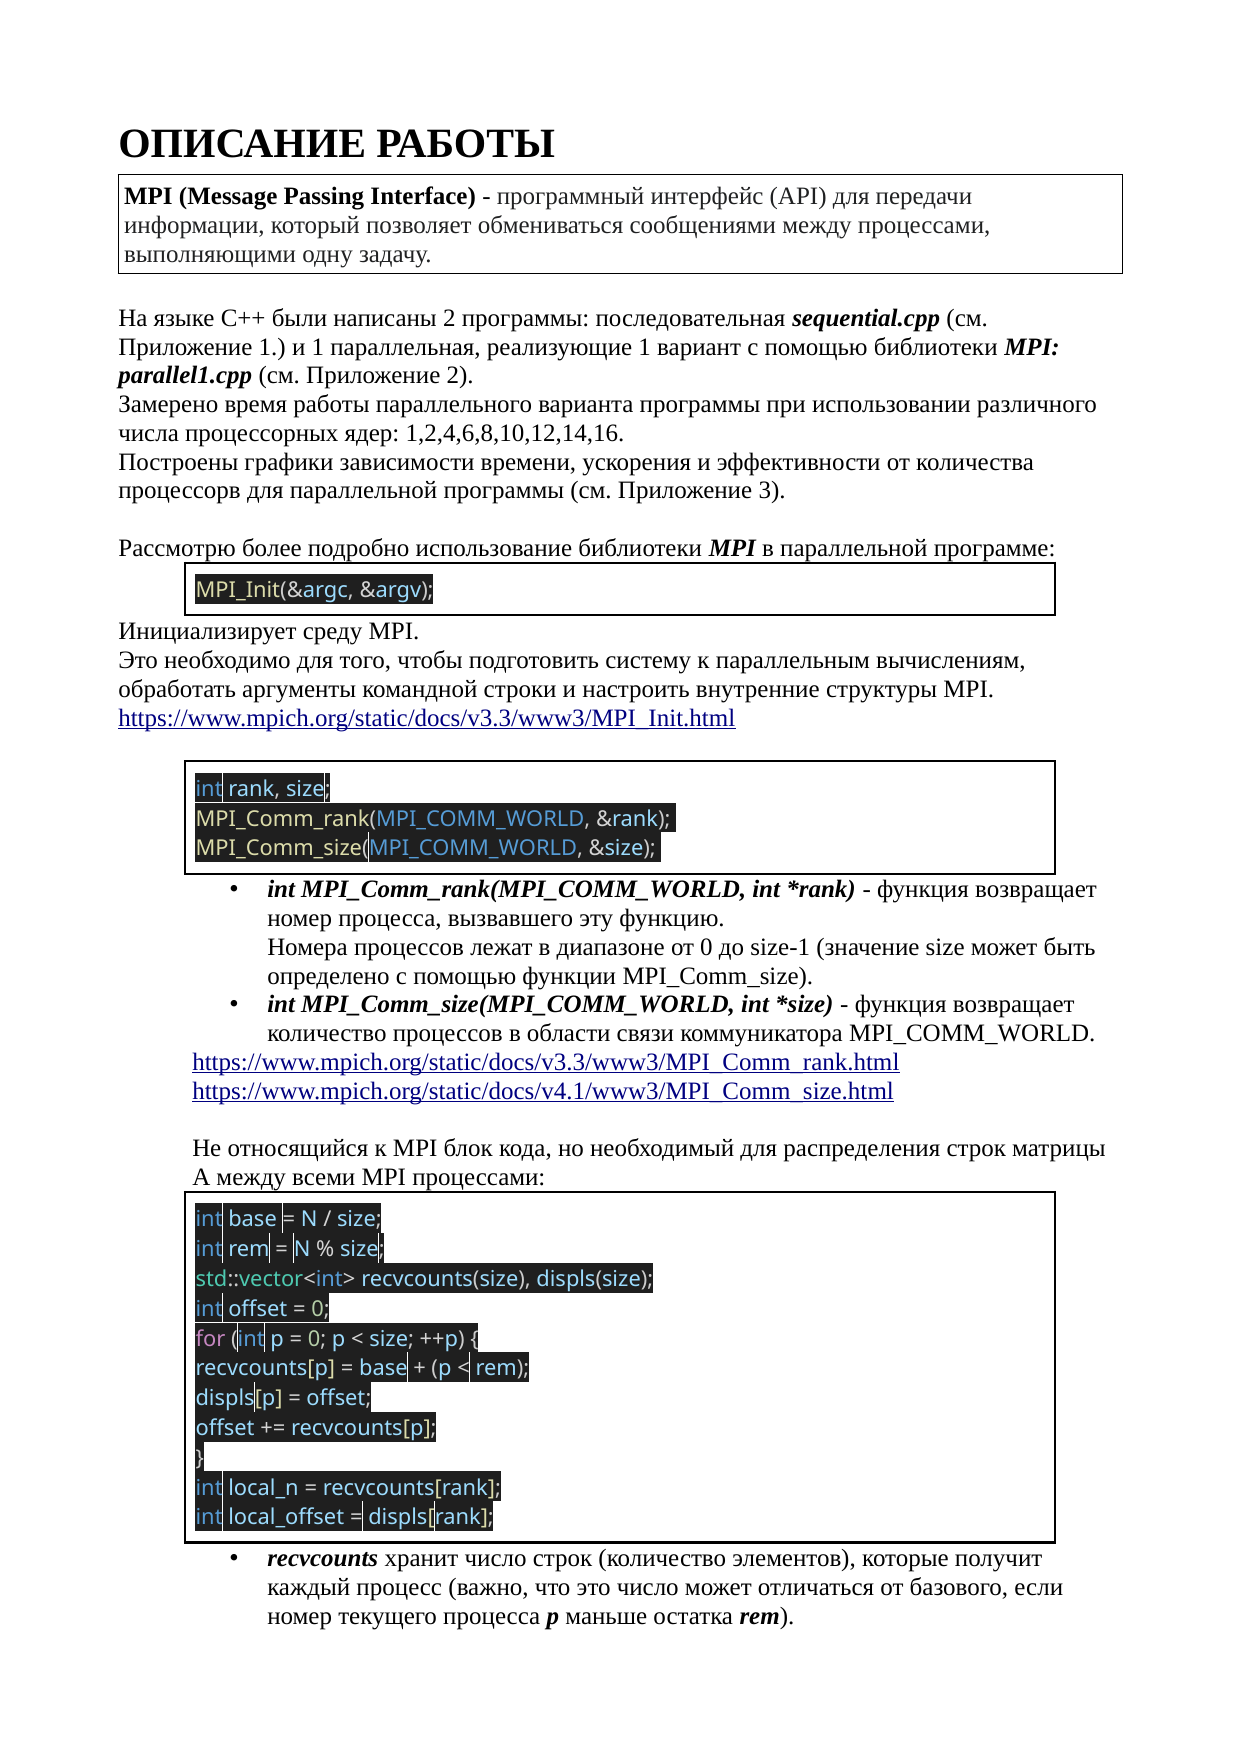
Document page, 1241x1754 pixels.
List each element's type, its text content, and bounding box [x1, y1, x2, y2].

list int MPI_Comm_size(MPI_COMM_WORLD, int *size) - функция возвращает количество процессов в области связи коммуникатора MPI_COMM_WORLD. [229, 989, 1122, 1047]
list https://www.mpich.org/static/docs/v3.3/www3/MPI_Init.html [118, 703, 1122, 731]
table_header int base = N / size; int rem = N % size; std::vector<int> recvcounts(size), displs(size); int offset = 0; for (int p = 0; p < size; ++p) { recvcounts[p] = base + (p < rem); displs[p] = offset; offset += recvcounts[p]; } int local_n = recvcounts[rank]; int local_offset = displs[rank]; [186, 1193, 1054, 1541]
text На языке С++ были написаны 2 программы: последовательная sequential.cpp (см. Приложение 1.) и 1 параллельная, реализующие 1 вариант с помощью библиотеки MPI: parallel1.cpp (см. Приложение 2). [118, 303, 1122, 389]
text Не относящийся к MPI блок кода, но необходимый для распределения строк матрицы А между всеми MPI процессами: [118, 1133, 1122, 1191]
subtitle ОПИСАНИЕ РАБОТЫ [118, 118, 1122, 166]
text Построены графики зависимости времени, ускорения и эффективности от количества процессорв для параллельной программы (см. Приложение 3). [118, 447, 1122, 504]
text Рассмотрю более подробно использование библиотеки MPI в параллельной программе: [118, 533, 1122, 562]
list Номера процессов лежат в диапазоне от 0 до size-1 (значение size может быть определено с помощью функции MPI_Comm_size). [229, 932, 1122, 989]
table_header MPI_Init(&argc, &argv); [186, 564, 1054, 614]
list recvcounts хранит число строк (количество элементов), которые получит каждый процесс (важно, что это число может отличаться от базового, если номер текущего процесса p маньше остатка rem). [229, 1543, 1122, 1630]
list int MPI_Comm_rank(MPI_COMM_WORLD, int *rank) - функция возвращает номер процесса, вызвавшего эту функцию. [229, 874, 1122, 932]
table_header int rank, size; MPI_Comm_rank(MPI_COMM_WORLD, &rank); MPI_Comm_size(MPI_COMM_WORLD, &size); [186, 762, 1054, 872]
text Замерено время работы параллельного варианта программы при использовании различного числа процессорных ядер: 1,2,4,6,8,10,12,14,16. [118, 389, 1122, 447]
table_header MPI (Message Passing Interface) - программный интерфейс (API) для передачи информации, который позволяет обмениваться сообщениями между процессами, выполняющими одну задачу. [119, 175, 1122, 273]
text https://www.mpich.org/static/docs/v3.3/www3/MPI_Comm_rank.html [118, 1047, 1122, 1076]
text https://www.mpich.org/static/docs/v4.1/www3/MPI_Comm_size.html [118, 1076, 1122, 1104]
list Это необходимо для того, чтобы подготовить систему к параллельным вычислениям, обработать аргументы командной строки и настроить внутренние структуры MPI. [118, 645, 1122, 703]
list Инициализирует среду MPI. [118, 616, 1122, 645]
